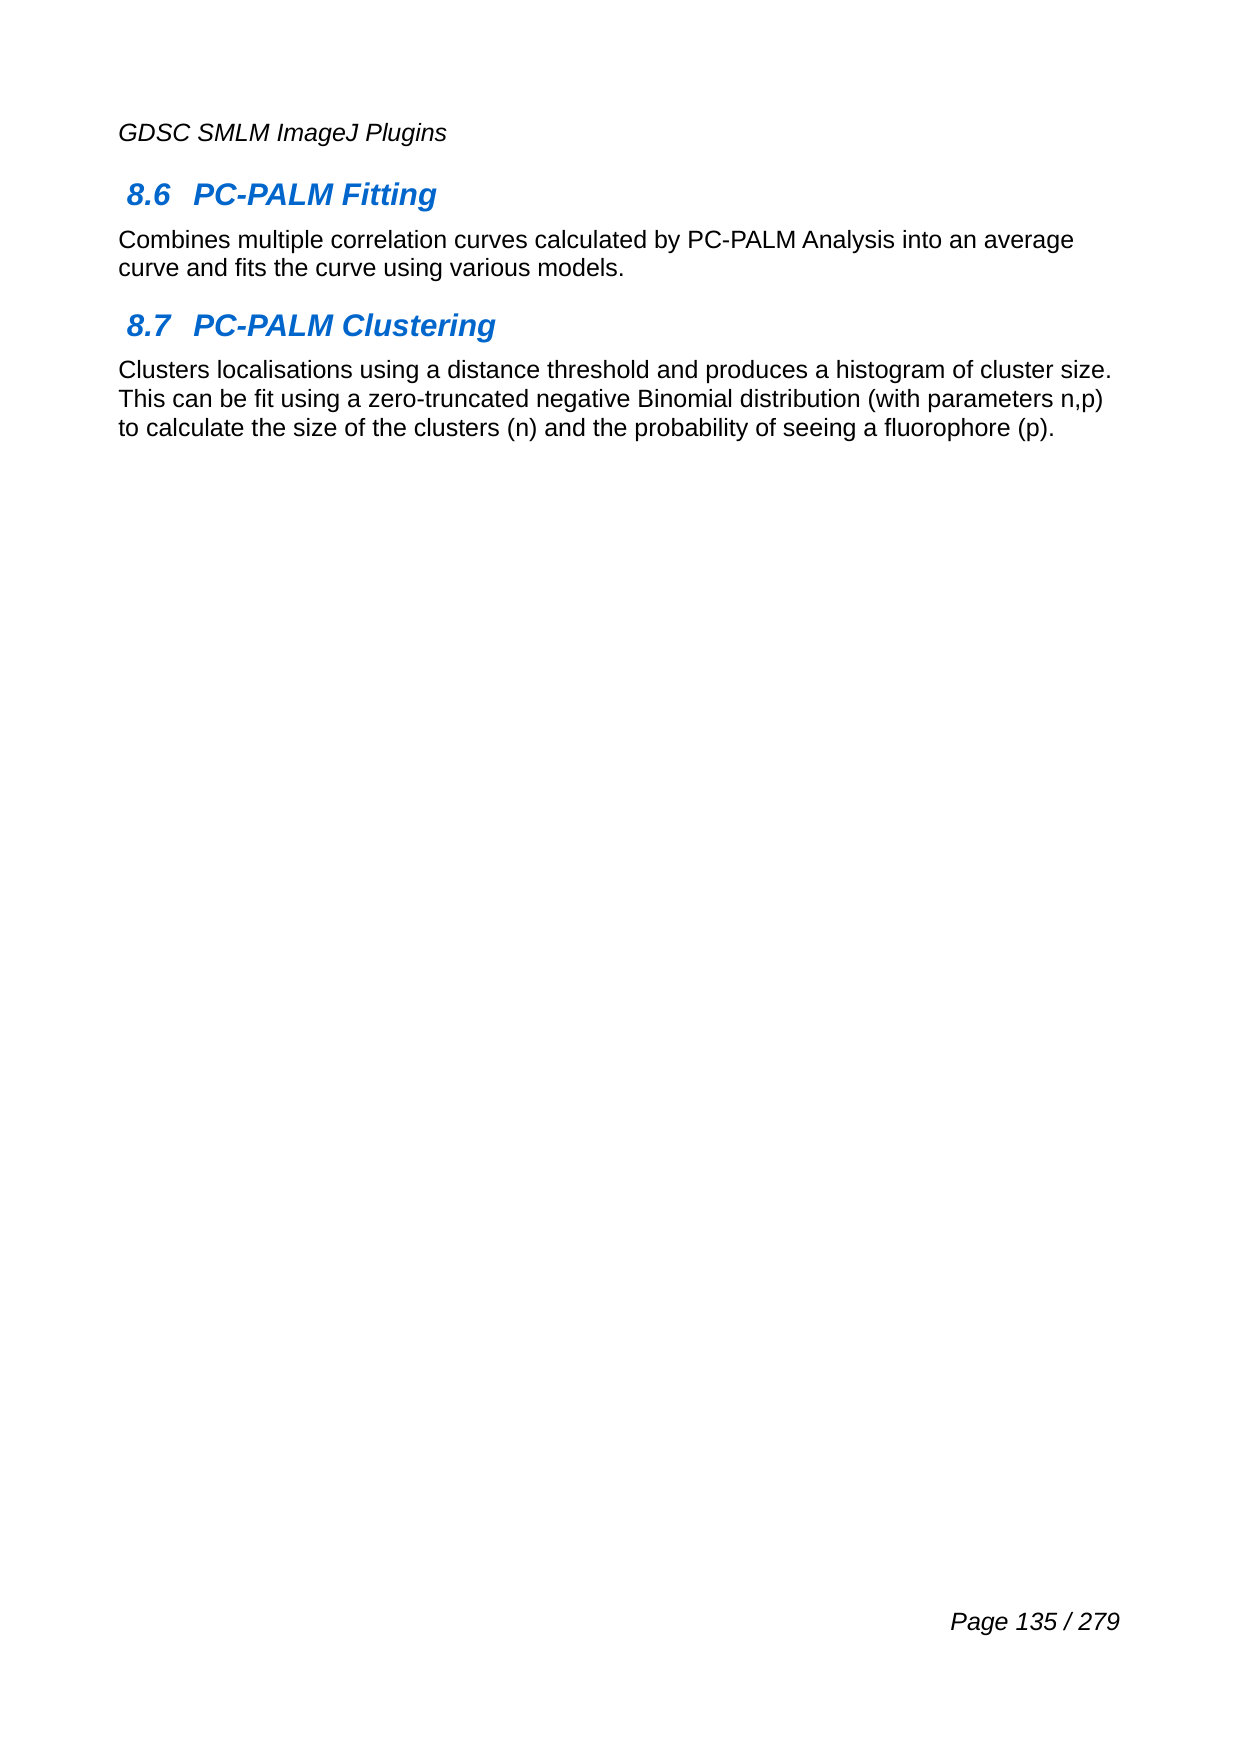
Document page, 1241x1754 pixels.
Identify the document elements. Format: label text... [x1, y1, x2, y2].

text Combines multiple correlation curves calculated by PC-PALM Analysis into an average curve and fits the curve using various models. [118, 225, 1122, 282]
subtitle PC-PALM Fitting [118, 176, 1122, 212]
text Clusters localisations using a distance threshold and produces a histogram of cluster size. This can be fit using a zero-truncated negative Binomial distribution (with parameters n,p) to calculate the size of the clusters (n) and the probability of seeing a fluorophore (p). [118, 355, 1122, 442]
subtitle PC-PALM Clustering [118, 307, 1122, 343]
